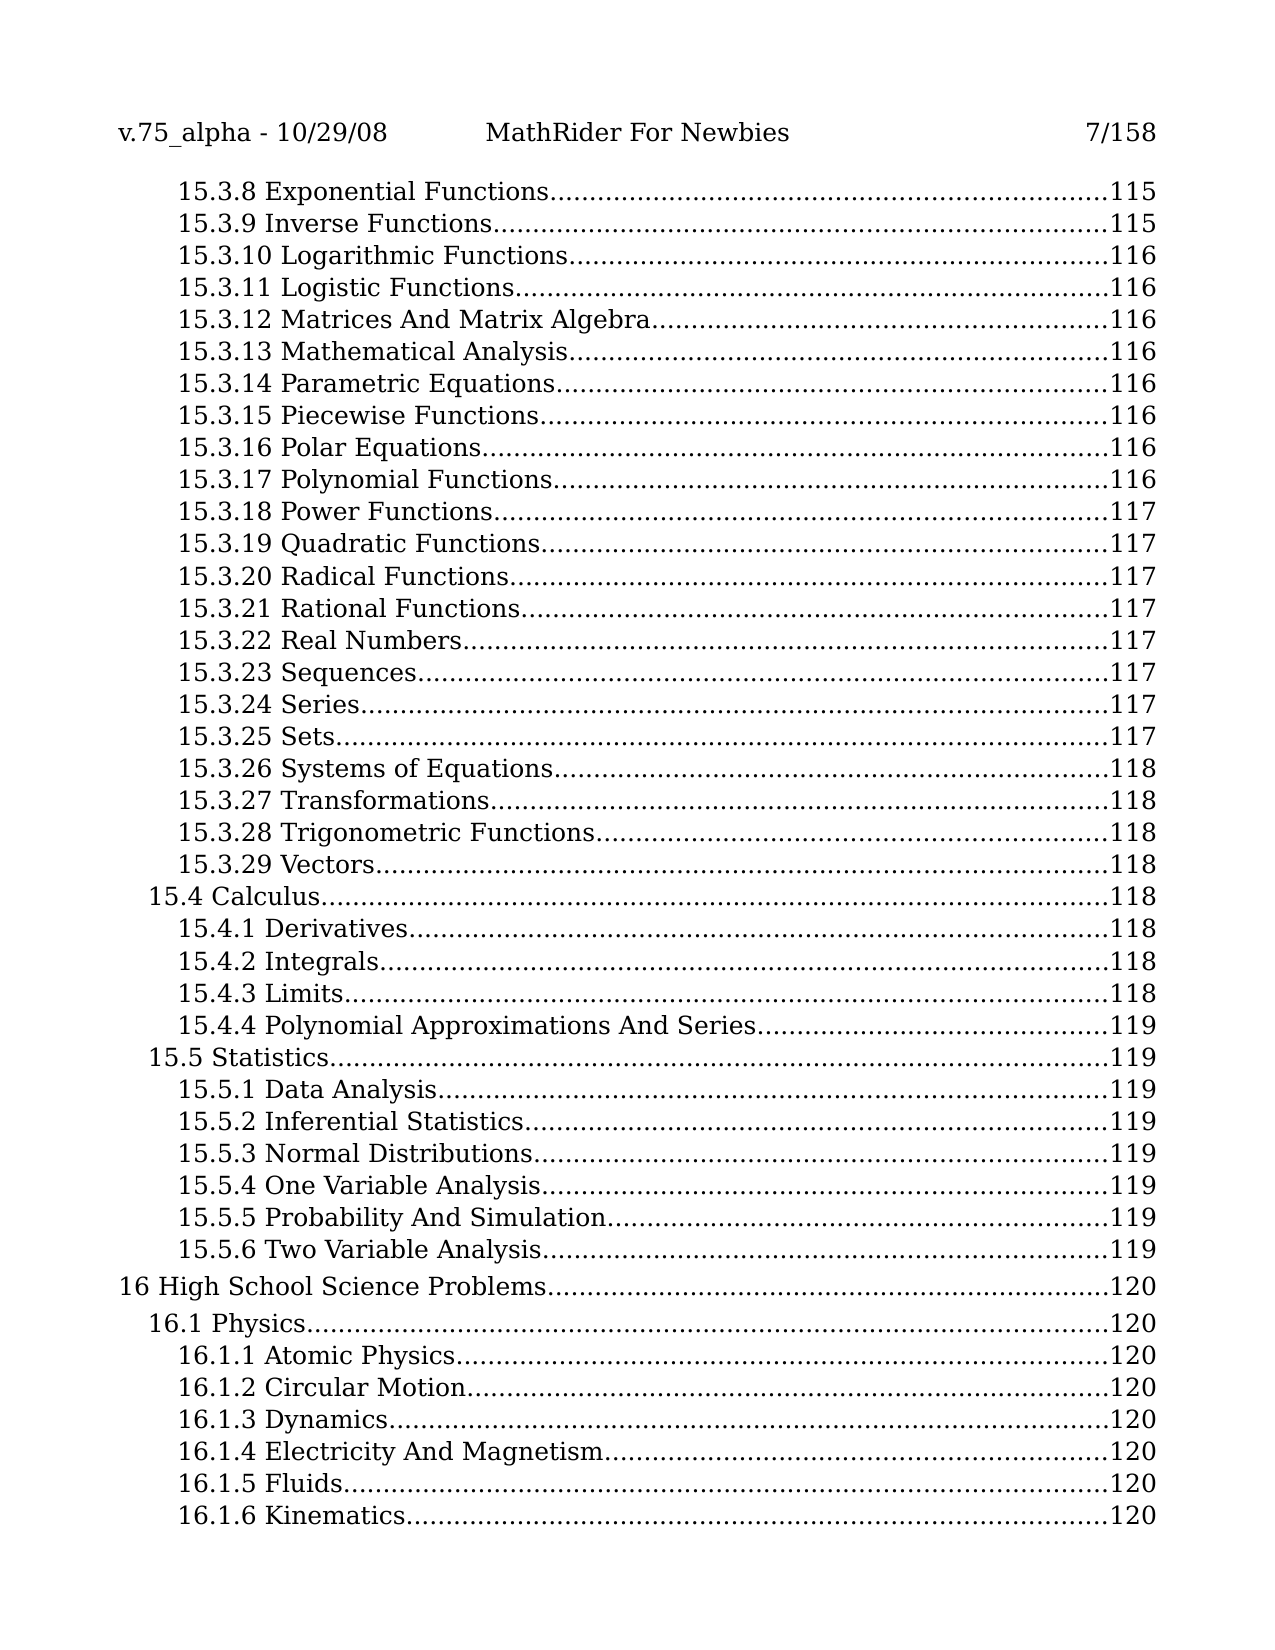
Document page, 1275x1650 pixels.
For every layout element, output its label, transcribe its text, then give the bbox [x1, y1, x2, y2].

text 15.5 Statistics 119 [148, 1043, 1157, 1072]
text 15.3.19 Quadratic Functions 117 [177, 530, 1157, 559]
text 15.3.15 Piecewise Functions 116 [177, 401, 1157, 431]
text 15.3.14 Parametric Equations 116 [177, 369, 1157, 398]
text 16.1.2 Circular Motion 120 [177, 1373, 1157, 1402]
text 15.4 Calculus 118 [148, 883, 1157, 912]
text 15.3.11 Logistic Functions 116 [177, 273, 1157, 302]
text 16.1.4 Electricity And Magnetism 120 [177, 1437, 1157, 1466]
text 16.1.5 Fluids 120 [177, 1469, 1157, 1498]
text 15.5.2 Inferential Statistics 119 [177, 1107, 1157, 1136]
text 15.3.16 Polar Equations 116 [177, 433, 1157, 463]
text 15.3.23 Sequences 117 [177, 658, 1157, 687]
text 15.3.8 Exponential Functions 115 [177, 177, 1157, 206]
text 15.4.1 Derivatives 118 [177, 915, 1157, 944]
text 15.3.13 Mathematical Analysis 116 [177, 337, 1157, 366]
text 15.3.10 Logarithmic Functions 116 [177, 241, 1157, 270]
text 15.5.1 Data Analysis 119 [177, 1075, 1157, 1104]
text 16.1 Physics 120 [148, 1309, 1157, 1338]
text 15.5.3 Normal Distributions 119 [177, 1139, 1157, 1168]
text 15.5.4 One Variable Analysis 119 [177, 1171, 1157, 1201]
text 15.4.2 Integrals 118 [177, 947, 1157, 976]
text 15.3.27 Transformations 118 [177, 786, 1157, 816]
text 15.3.9 Inverse Functions 115 [177, 209, 1157, 238]
text 15.4.3 Limits 118 [177, 979, 1157, 1008]
text 15.3.25 Sets 117 [177, 722, 1157, 751]
text 15.3.18 Power Functions 117 [177, 498, 1157, 527]
text 15.3.29 Vectors 118 [177, 851, 1157, 880]
text 15.3.28 Trigonometric Functions 118 [177, 818, 1157, 848]
text 15.3.12 Matrices And Matrix Algebra 116 [177, 305, 1157, 334]
text 15.3.26 Systems of Equations 118 [177, 754, 1157, 783]
text 15.3.24 Series 117 [177, 690, 1157, 719]
text 15.3.17 Polynomial Functions 116 [177, 466, 1157, 495]
text 15.3.20 Radical Functions 117 [177, 562, 1157, 591]
text 15.4.4 Polynomial Approximations And Series 119 [177, 1011, 1157, 1040]
text 16.1.1 Atomic Physics 120 [177, 1341, 1157, 1370]
text 15.5.6 Two Variable Analysis 119 [177, 1236, 1157, 1265]
text 15.3.21 Rational Functions 117 [177, 594, 1157, 623]
text 16.1.3 Dynamics 120 [177, 1405, 1157, 1434]
text 16 High School Science Problems 120 [118, 1272, 1157, 1301]
text 15.5.5 Probability And Simulation 119 [177, 1203, 1157, 1233]
text 15.3.22 Real Numbers 117 [177, 626, 1157, 655]
text 16.1.6 Kinematics 120 [177, 1501, 1157, 1531]
